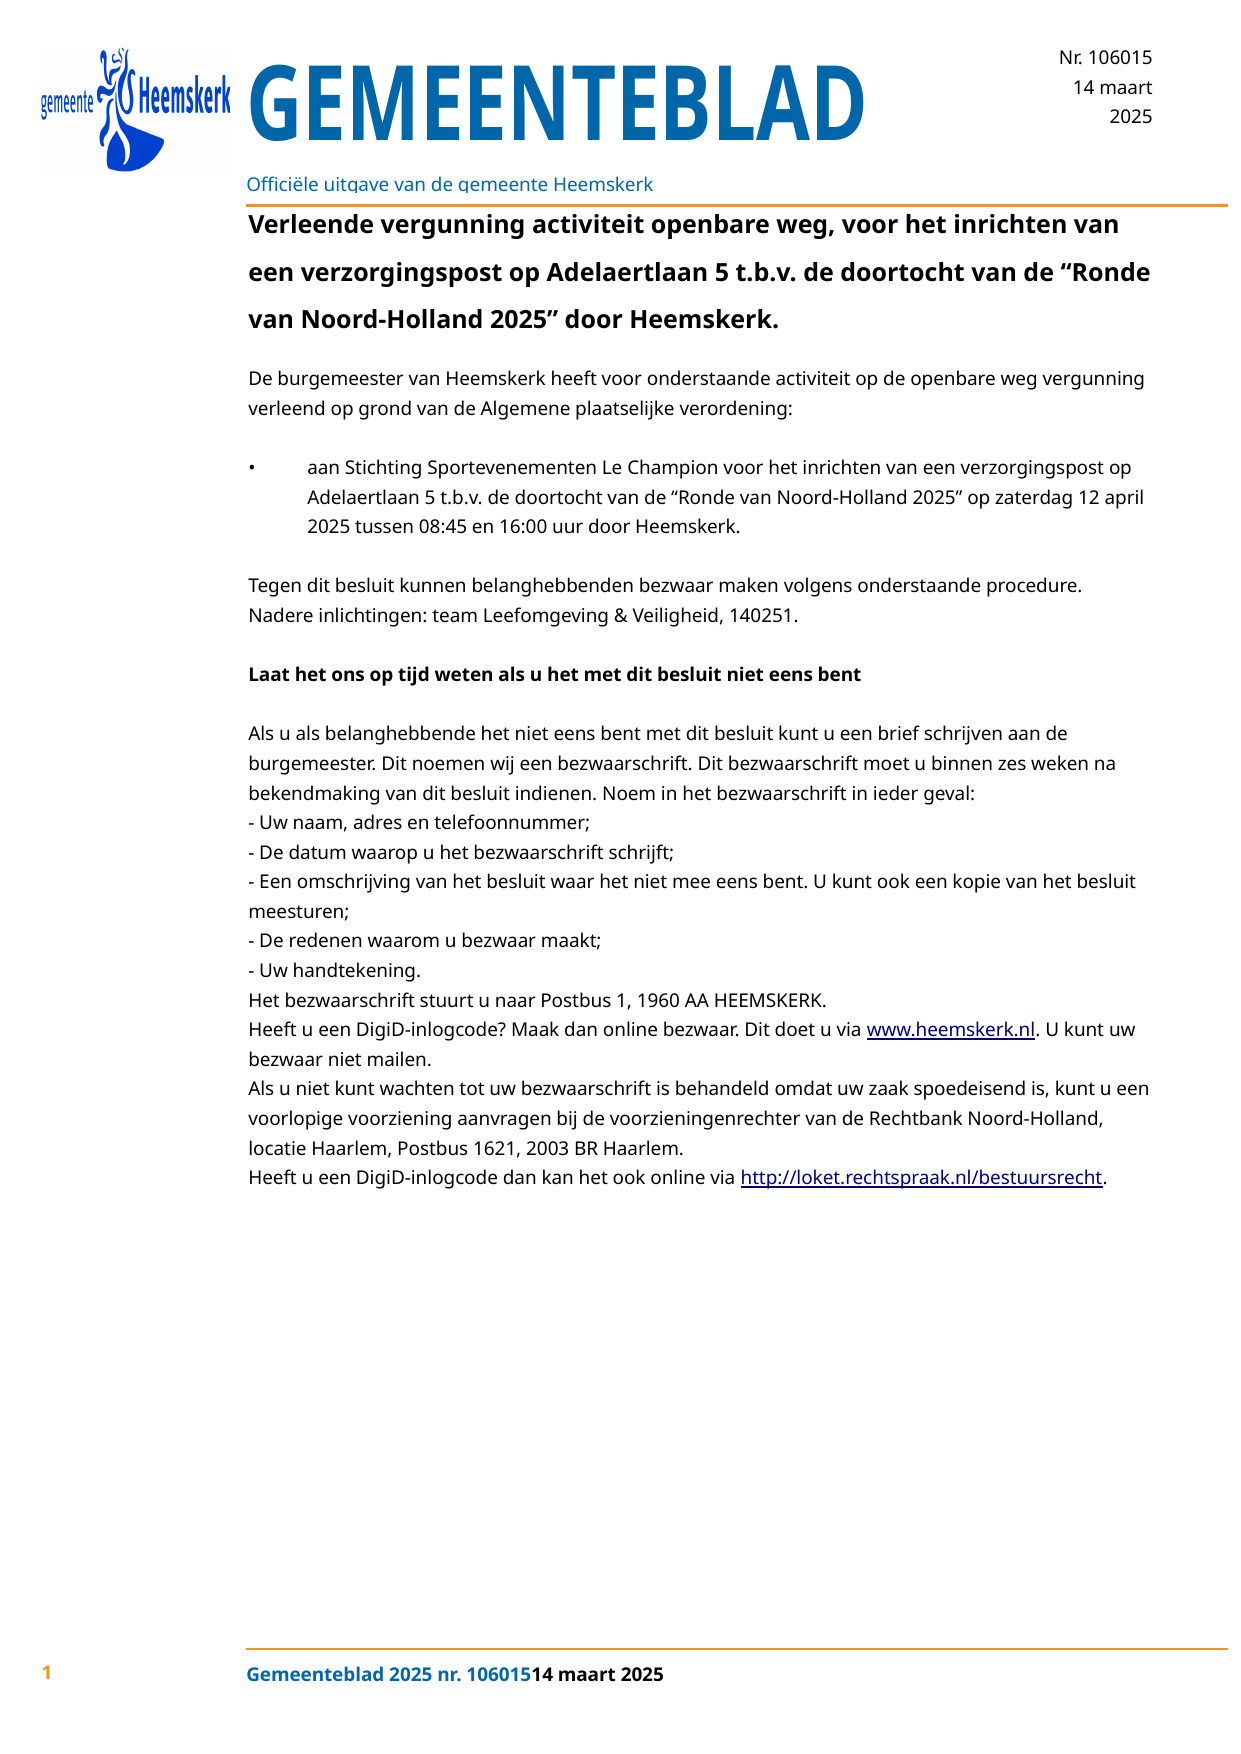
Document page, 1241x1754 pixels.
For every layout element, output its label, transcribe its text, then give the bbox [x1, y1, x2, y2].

text - Uw handtekening. [248, 957, 1152, 983]
text Tegen dit besluit kunnen belanghebbenden bezwaar maken volgens onderstaande procedure. Nadere inlichtingen: team Leefomgeving & Veiligheid, 140251. [248, 573, 1152, 628]
text Heeft u een DigiD-inlogcode dan kan het ook online via http://loket.rechtspraak.nl/bestuursrecht. [248, 1164, 1152, 1190]
text - Uw naam, adres en telefoonnummer; [248, 809, 1152, 835]
picture [41, 47, 231, 172]
text Als u niet kunt wachten tot uw bezwaarschrift is behandeld omdat uw zaak spoedeisend is, kunt u een voorlopige voorziening aanvragen bij de voorzieningenrechter van de Rechtbank Noord-Holland, locatie Haarlem, Postbus 1621, 2003 BR Haarlem. [248, 1076, 1152, 1160]
list aan Stichting Sportevenementen Le Champion voor het inrichten van een verzorgingspost op Adelaertlaan 5 t.b.v. de doortocht van de “Ronde van Noord-Holland 2025” op zaterdag 12 april 2025 tussen 08:45 en 16:00 uur door Heemskerk. [248, 454, 1152, 539]
text - De redenen waarom u bezwaar maakt; [248, 928, 1152, 953]
text Als u als belanghebbende het niet eens bent met dit besluit kunt u een brief schrijven aan de burgemeester. Dit noemen wij een bezwaarschrift. Dit bezwaarschrift moet u binnen zes weken na bekendmaking van dit besluit indienen. Noem in het bezwaarschrift in ieder geval: [248, 721, 1152, 805]
text Het bezwaarschrift stuurt u naar Postbus 1, 1960 AA HEEMSKERK. [248, 987, 1152, 1012]
text - Een omschrijving van het besluit waar het niet mee eens bent. U kunt ook een kopie van het besluit meesturen; [248, 868, 1152, 924]
text - De datum waarop u het bezwaarschrift schrijft; [248, 839, 1152, 864]
text Laat het ons op tijd weten als u het met dit besluit niet eens bent [248, 661, 1152, 687]
text De burgemeester van Heemskerk heeft voor onderstaande activiteit op de openbare weg vergunning verleend op grond van de Algemene plaatselijke verordening: [248, 366, 1152, 421]
text Verleende vergunning activiteit openbare weg, voor het inrichten van een verzorgingspost op Adelaertlaan 5 t.b.v. de doortocht van de “Ronde van Noord-Holland 2025” door Heemskerk. [248, 207, 1152, 336]
text Heeft u een DigiD-inlogcode? Maak dan online bezwaar. Dit doet u via www.heemskerk.nl. U kunt uw bezwaar niet mailen. [248, 1016, 1152, 1072]
